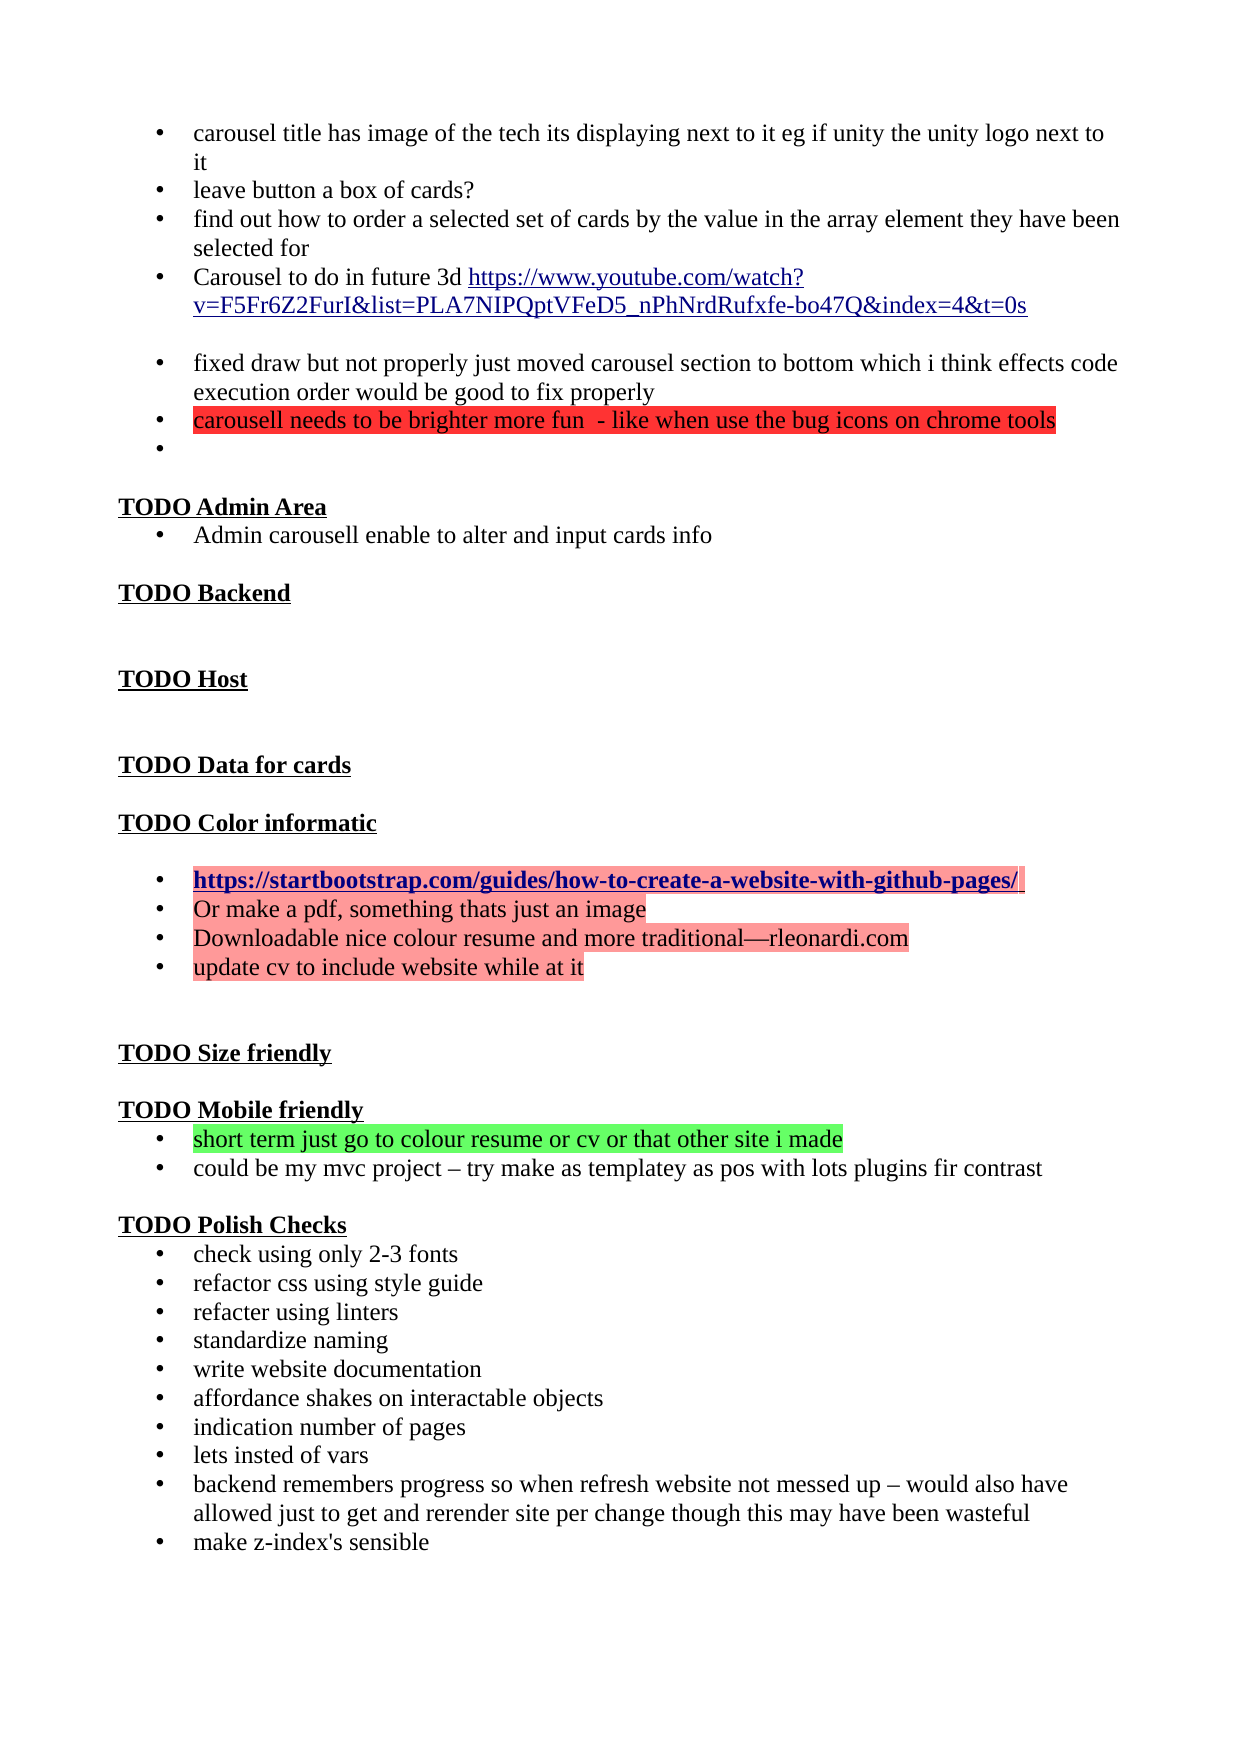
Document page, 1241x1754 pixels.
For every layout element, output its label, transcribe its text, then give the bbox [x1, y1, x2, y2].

list update cv to include website while at it [156, 952, 1122, 981]
text TODO Color informatic [118, 808, 1122, 837]
list refactor css using style guide [156, 1268, 1122, 1297]
text TODO Size friendly [118, 1038, 1122, 1067]
text TODO Host [118, 664, 1122, 693]
list make z-index's sensible [156, 1527, 1122, 1556]
list Carousel to do in future 3d https://www.youtube.com/watch?v=F5Fr6Z2FurI&list=PLA7NIPQptVFeD5_nPhNrdRufxfe-bo47Q&index=4&t=0s [156, 262, 1122, 319]
list leave button a box of cards? [156, 176, 1122, 204]
list Or make a pdf, something thats just an image [156, 894, 1122, 923]
list fixed draw but not properly just moved carousel section to bottom which i think effects code execution order would be good to fix properly [156, 348, 1122, 406]
list Downloadable nice colour resume and more traditional—rleonardi.com [156, 923, 1122, 952]
list https://startbootstrap.com/guides/how-to-create-a-website-with-github-pages/ [156, 866, 1122, 894]
list Admin carousell enable to alter and input cards info [156, 521, 1122, 549]
list write website documentation [156, 1354, 1122, 1383]
list check using only 2-3 fonts [156, 1239, 1122, 1268]
text TODO Polish Checks [118, 1211, 1122, 1239]
list short term just go to colour resume or cv or that other site i made [156, 1124, 1122, 1153]
list find out how to order a selected set of cards by the value in the array element they have been selected for [156, 204, 1122, 262]
list could be my mvc project – try make as templatey as pos with lots plugins fir contrast [156, 1153, 1122, 1182]
list carousel title has image of the tech its displaying next to it eg if unity the unity logo next to it [156, 118, 1122, 176]
list refacter using linters [156, 1297, 1122, 1326]
list lets insted of vars [156, 1441, 1122, 1469]
list affordance shakes on interactable objects [156, 1383, 1122, 1412]
text TODO Admin Area [118, 492, 1122, 521]
list indication number of pages [156, 1412, 1122, 1441]
list backend remembers progress so when refresh website not messed up – would also have allowed just to get and rerender site per change though this may have been wasteful [156, 1469, 1122, 1527]
text TODO Mobile friendly [118, 1096, 1122, 1124]
text TODO Backend [118, 578, 1122, 607]
list standardize naming [156, 1326, 1122, 1354]
text TODO Data for cards [118, 751, 1122, 779]
list carousell needs to be brighter more fun - like when use the bug icons on chrome tools [156, 406, 1122, 434]
